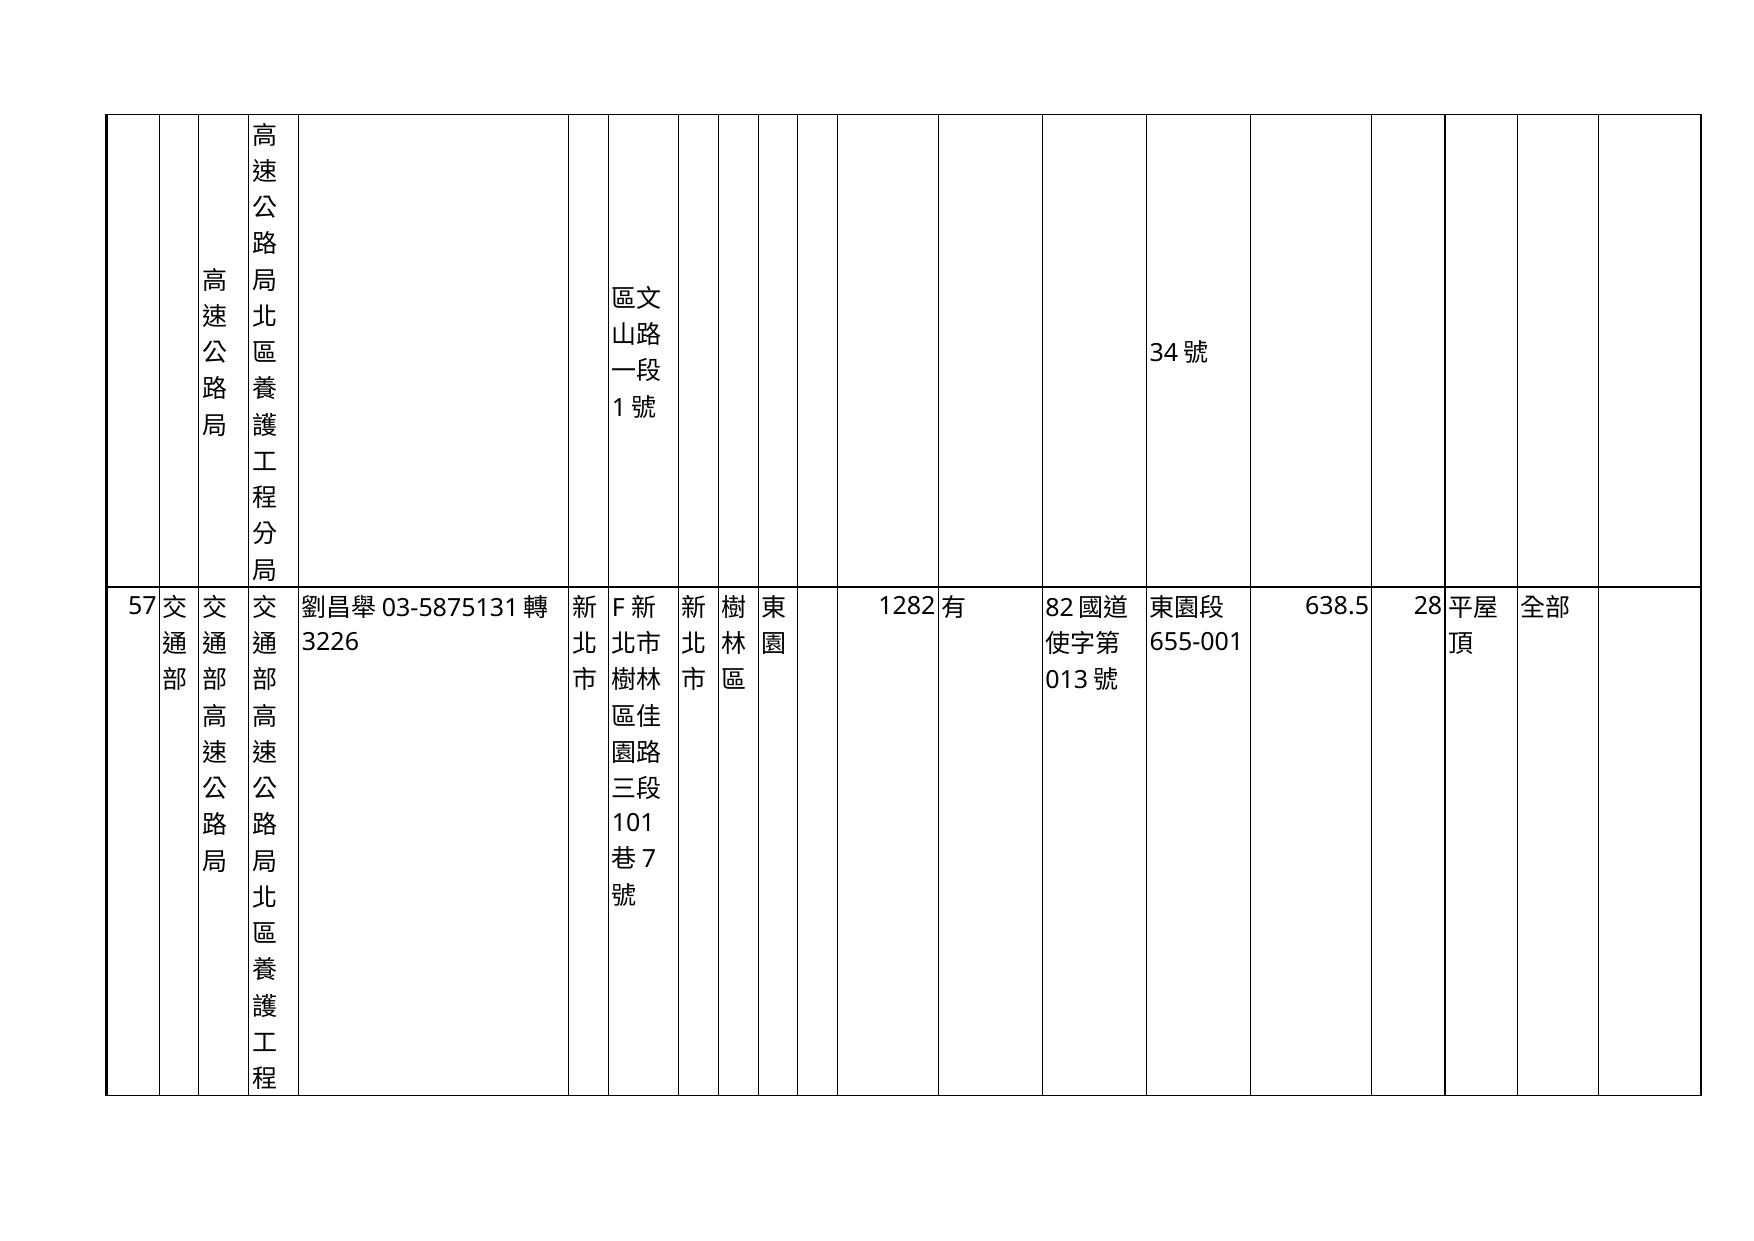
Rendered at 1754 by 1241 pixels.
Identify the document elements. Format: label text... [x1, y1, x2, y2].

table_cell [759, 115, 797, 586]
table_cell [160, 115, 198, 586]
table_cell 新北市 [569, 588, 608, 1095]
table_cell [1599, 588, 1700, 1095]
table_cell [939, 115, 1042, 586]
table_cell 638.5 [1251, 588, 1371, 1095]
table_cell [798, 588, 837, 1095]
table_cell 新北市 [679, 588, 718, 1095]
table_cell 57 [108, 588, 159, 1095]
table_cell [1446, 115, 1517, 586]
table_cell 1282 [838, 588, 938, 1095]
table_cell [798, 115, 837, 586]
table_cell [719, 115, 758, 586]
table_cell 28 [1372, 588, 1444, 1095]
table_cell [108, 115, 159, 586]
table_cell [299, 115, 568, 586]
table_cell 交通部 [160, 588, 198, 1095]
table_cell [569, 115, 608, 586]
table_cell [1599, 115, 1700, 586]
table_cell [1518, 115, 1598, 586]
table_cell 交通部高速公路局北區養護工程 [249, 588, 298, 1095]
table_cell 東園段655-001 [1147, 588, 1250, 1095]
table_cell F 新北市樹林區佳園路三段101巷7號 [609, 588, 678, 1095]
table_cell 34號 [1147, 115, 1250, 586]
table_cell 平屋頂 [1446, 588, 1517, 1095]
table_cell [1372, 115, 1444, 586]
table_cell 交通部高速公路局 [199, 588, 248, 1095]
table_cell 有 [939, 588, 1042, 1095]
table_cell [1043, 115, 1146, 586]
table_cell 高速公路局 [199, 115, 248, 586]
table_cell 區文山路一段1號 [609, 115, 678, 586]
table_cell [1251, 115, 1371, 586]
table_cell 東園 [759, 588, 797, 1095]
table_cell 劉昌舉03-5875131轉3226 [299, 588, 568, 1095]
table_cell [679, 115, 718, 586]
table_cell 82國道使字第013號 [1043, 588, 1146, 1095]
table_cell 樹林區 [719, 588, 758, 1095]
table_cell 全部 [1518, 588, 1598, 1095]
table_cell [838, 115, 938, 586]
table_cell 高速公路局北區養護工程分局 [249, 115, 298, 586]
